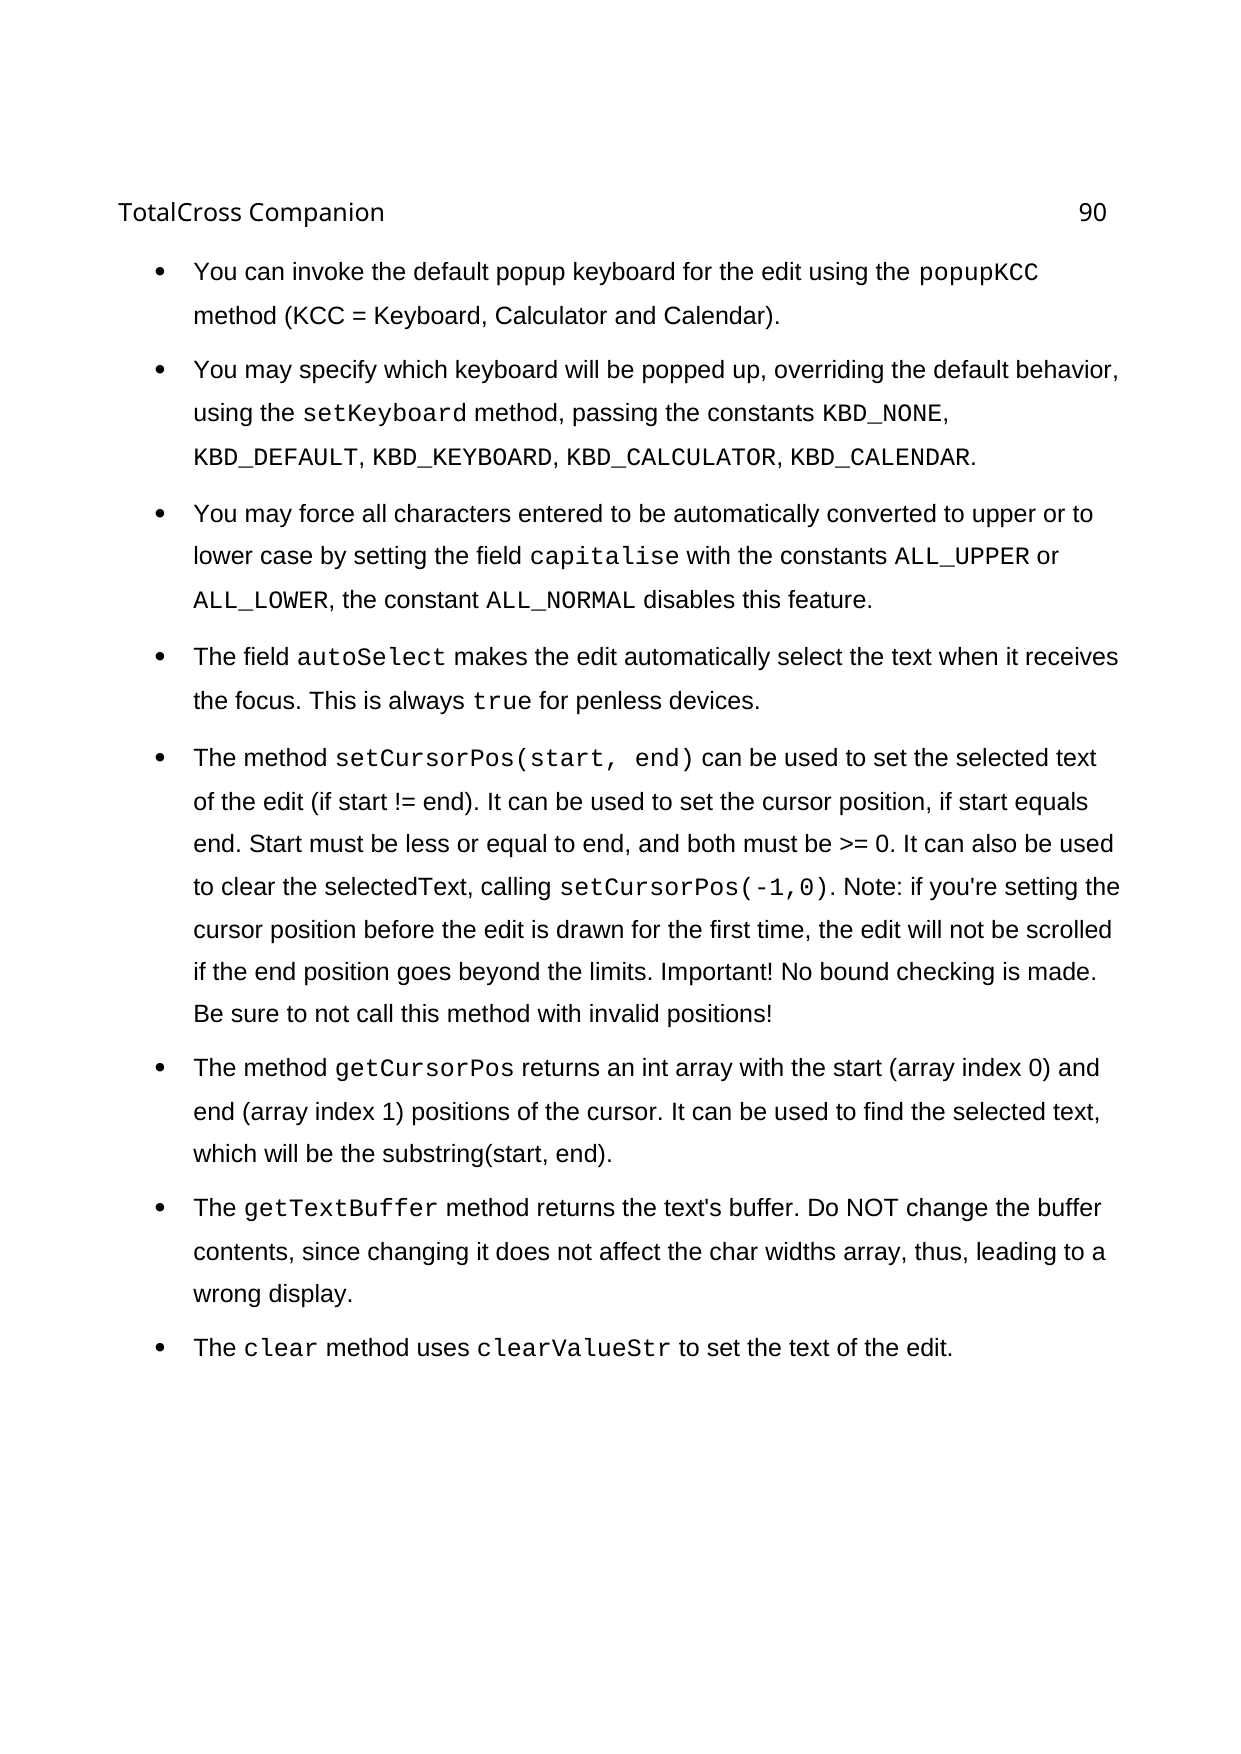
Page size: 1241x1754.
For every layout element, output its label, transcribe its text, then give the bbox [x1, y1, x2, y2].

list The field autoSelect makes the edit automatically select the text when it receives the focus. This is always true for penless devices. [156, 643, 1122, 717]
list You may force all characters entered to be automatically converted to upper or to lower case by setting the field capitalise with the constants ALL_UPPER or ALL_LOWER, the constant ALL_NORMAL disables this feature. [156, 499, 1122, 616]
list You can invoke the default popup keyboard for the edit using the popupKCC method (KCC = Keyboard, Calculator and Calendar). [156, 258, 1122, 330]
list You may specify which keyboard will be popped up, overriding the default behavior, using the setKeyboard method, passing the constants KBD_NONE, KBD_DEFAULT, KBD_KEYBOARD, KBD_CALCULATOR, KBD_CALENDAR. [156, 356, 1122, 473]
list The getTextBuffer method returns the text's buffer. Do NOT change the buffer contents, since changing it does not affect the char widths array, thus, leading to a wrong display. [156, 1194, 1122, 1308]
list The method getCursorPos returns an int array with the start (array index 0) and end (array index 1) positions of the cursor. It can be used to find the selected text, which will be the substring(start, end). [156, 1054, 1122, 1168]
list The method setCursorPos(start, end) can be used to set the selected text of the edit (if start != end). It can be used to set the cursor position, if start equals end. Start must be less or equal to end, and both must be >= 0. It can also be used to clear the selectedText, calling setCursorPos(-1,0). Note: if you're setting the cursor position before the edit is drawn for the first time, the edit will not be scrolled if the end position goes beyond the limits. Important! No bound checking is made. Be sure to not call this method with invalid positions! [156, 744, 1122, 1028]
list The clear method uses clearValueStr to set the text of the edit. [156, 1334, 1122, 1364]
